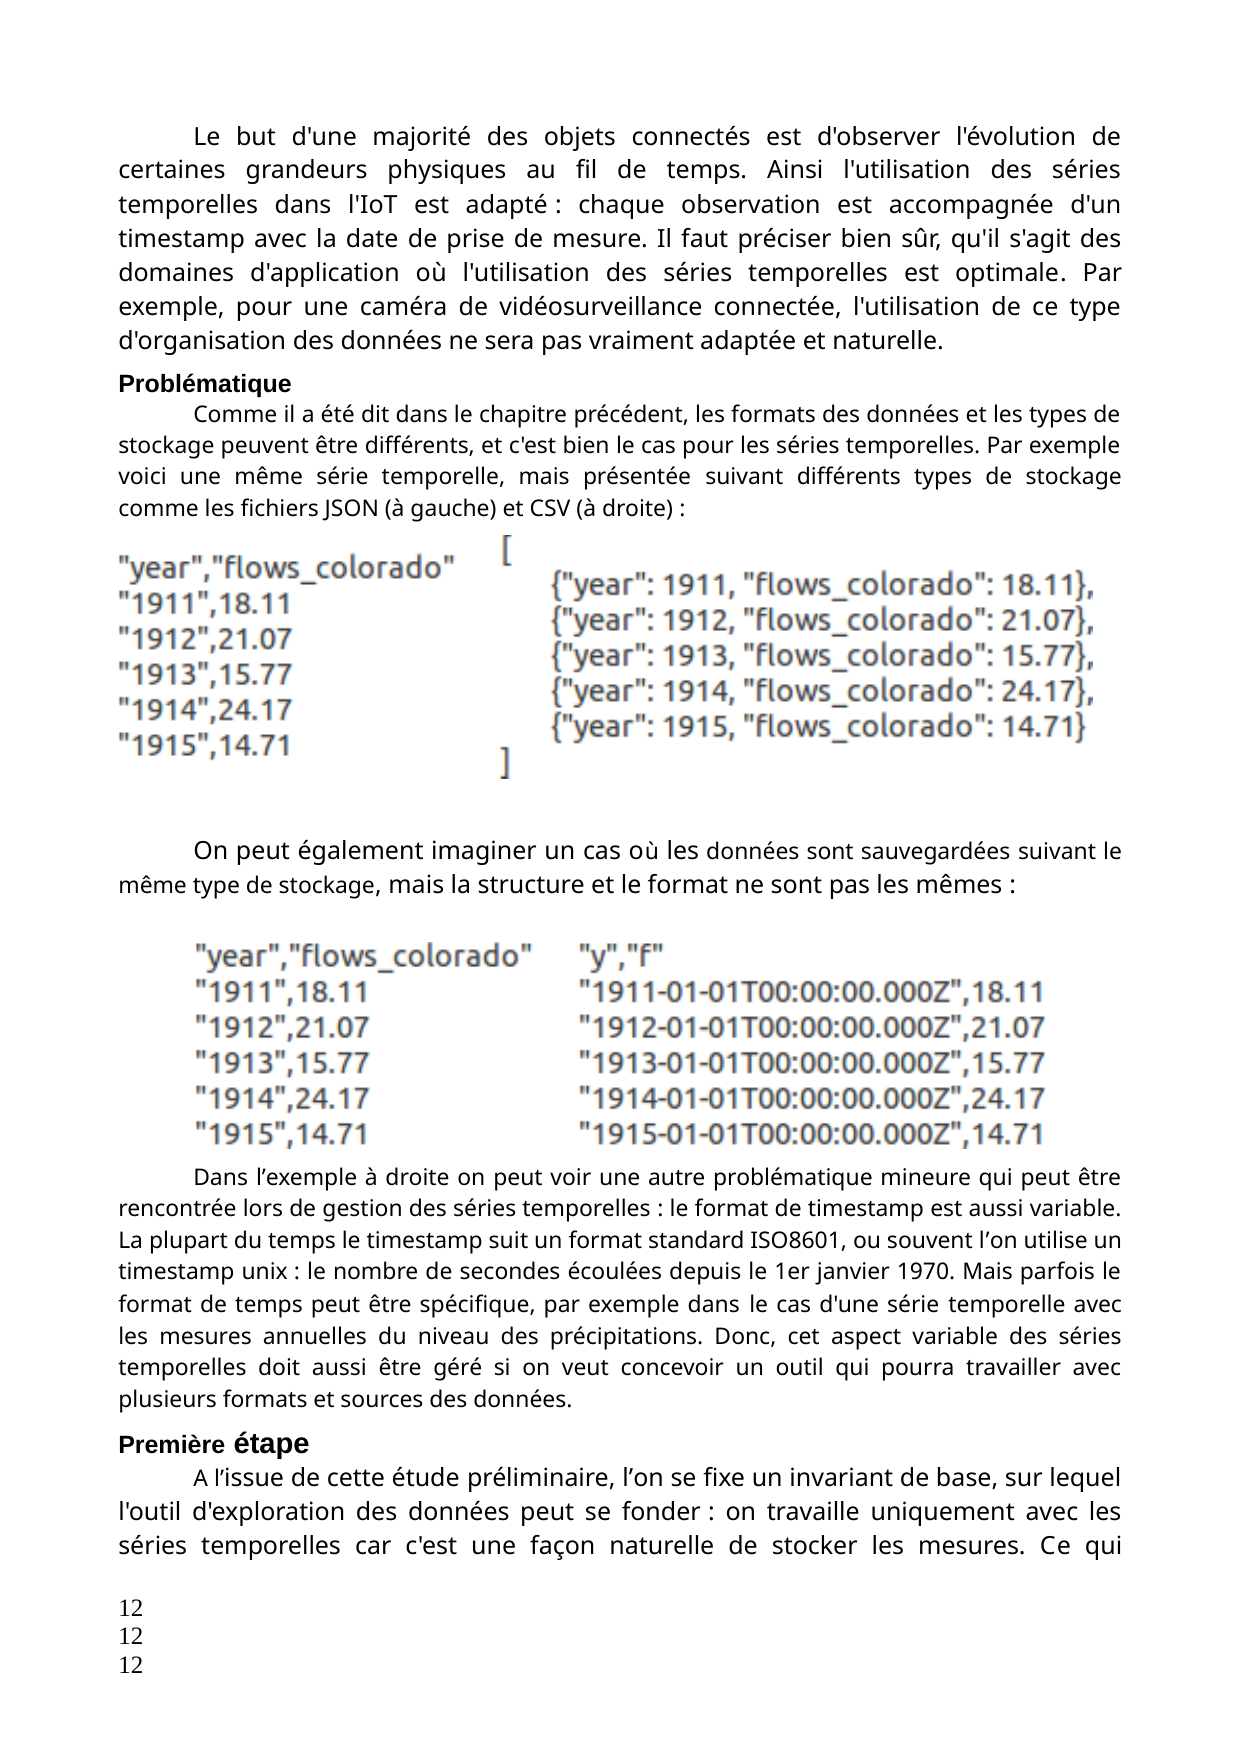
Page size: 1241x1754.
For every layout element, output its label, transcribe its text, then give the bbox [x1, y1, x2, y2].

subtitle Première étape [118, 1426, 1122, 1460]
picture [195, 942, 1045, 1149]
picture [118, 535, 1093, 779]
text Le but d'une majorité des objets connectés est d'observer l'évolution de certaines grandeurs physiques au fil de temps. Ainsi l'utilisation des séries temporelles dans l'IoT est adapté : chaque observation est accompagnée d'un timestamp avec la date de prise de mesure. Il faut préciser bien sûr, qu'il s'agit des domaines d'application où l'utilisation des séries temporelles est optimale. Par exemple, pour une caméra de vidéosurveillance connectée, l'utilisation de ce type d'organisation des données ne sera pas vraiment adaptée et naturelle. [118, 118, 1122, 357]
text On peut également imaginer un cas où les données sont sauvegardées suivant le même type de stockage, mais la structure et le format ne sont pas les mêmes : [118, 833, 1122, 901]
text Dans l’exemple à droite on peut voir une autre problématique mineure qui peut être rencontrée lors de gestion des séries temporelles : le format de timestamp est aussi variable. La plupart du temps le timestamp suit un format standard ISO8601, ou souvent l’on utilise un timestamp unix : le nombre de secondes écoulées depuis le 1er janvier 1970. Mais parfois le format de temps peut être spécifique, par exemple dans le cas d'une série temporelle avec les mesures annuelles du niveau des précipitations. Donc, cet aspect variable des séries temporelles doit aussi être géré si on veut concevoir un outil qui pourra travailler avec plusieurs formats et sources des données. [118, 954, 1122, 1414]
text Comme il a été dit dans le chapitre précédent, les formats des données et les types de stockage peuvent être différents, et c'est bien le cas pour les séries temporelles. Par exemple voici une même série temporelle, mais présentée suivant différents types de stockage comme les fichiers JSON (à gauche) et CSV (à droite) : [118, 398, 1122, 523]
text A l’issue de cette étude préliminaire, l’on se fixe un invariant de base, sur lequel l'outil d'exploration des données peut se fonder : on travaille uniquement avec les séries temporelles car c'est une façon naturelle de stocker les mesures. Ce qui [118, 1460, 1122, 1562]
subtitle Problématique [118, 369, 1122, 398]
